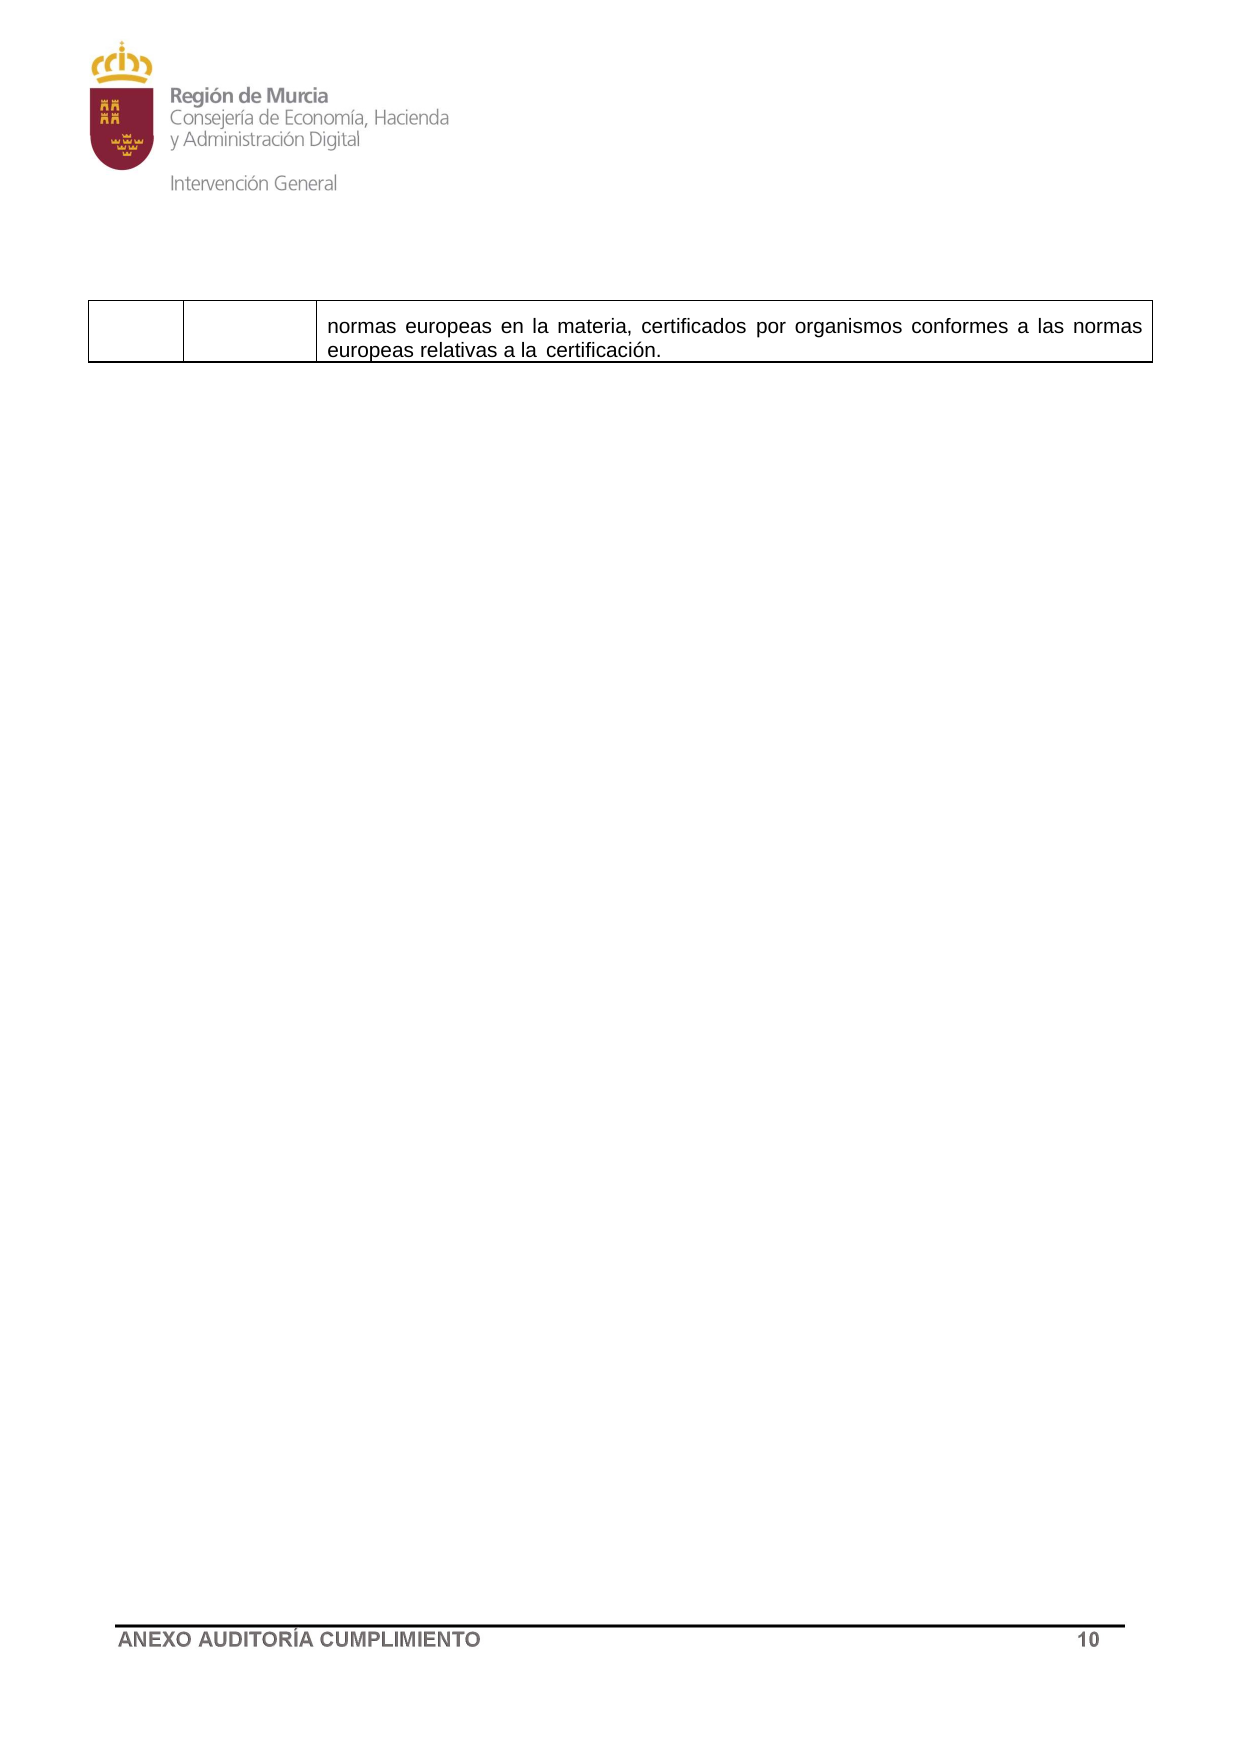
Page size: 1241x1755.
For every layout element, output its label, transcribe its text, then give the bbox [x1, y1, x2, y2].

table_cell [89, 301, 183, 361]
table_cell normas europeas en la materia, certificados por organismos conformes a las normas europeas relativas a la certificación. [317, 301, 1152, 361]
table_cell [184, 301, 316, 361]
